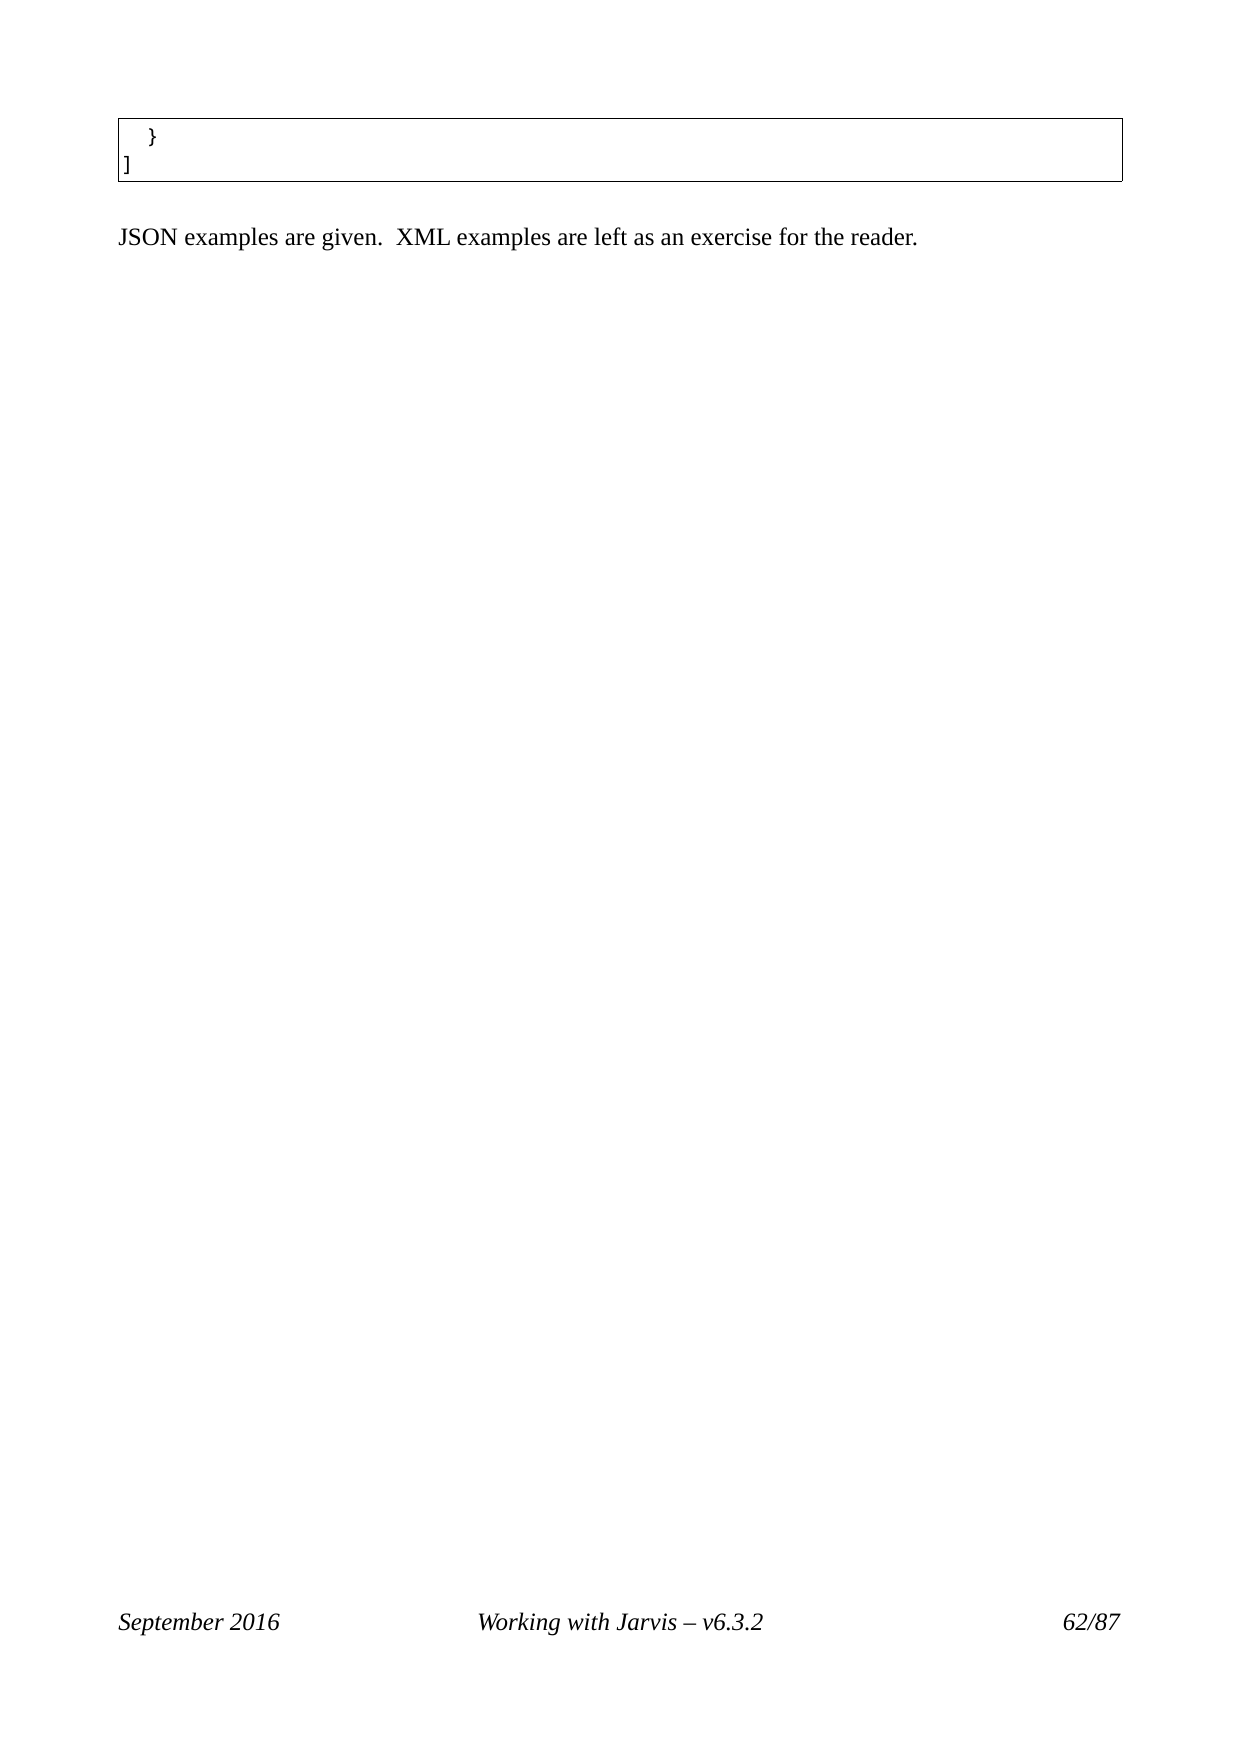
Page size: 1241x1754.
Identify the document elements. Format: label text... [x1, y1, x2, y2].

text } [119, 119, 1122, 147]
text ] [119, 147, 1122, 181]
text JSON examples are given. XML examples are left as an exercise for the reader. [118, 222, 1122, 251]
